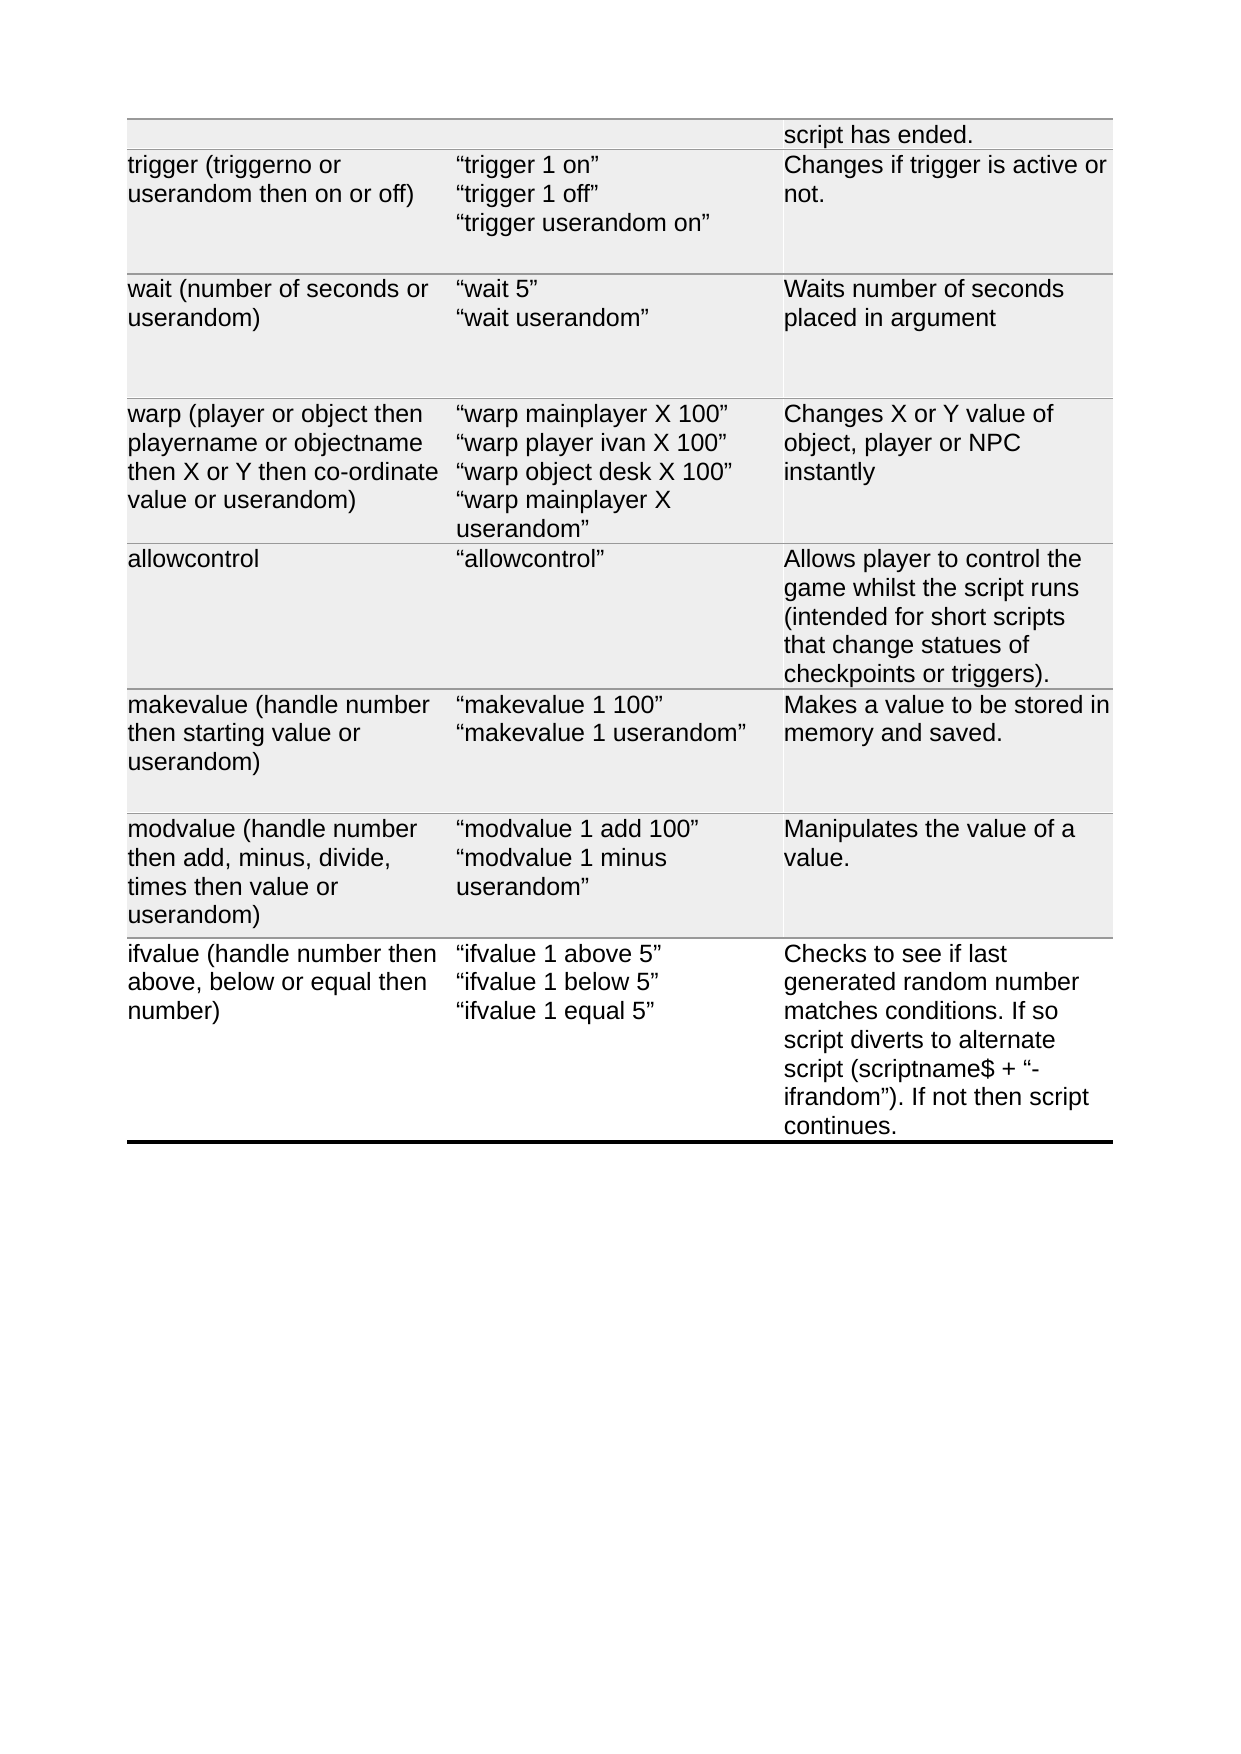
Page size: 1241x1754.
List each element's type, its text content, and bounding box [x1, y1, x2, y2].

table_cell allowcontrol [127, 544, 456, 688]
table_cell warp (player or object then playername or objectname then X or Y then co-ordinate value or userandom) [127, 399, 456, 543]
table_cell Allows player to control the game whilst the script runs (intended for short scripts that change statues of checkpoints or triggers). [784, 544, 1113, 688]
table_cell “allowcontrol” [456, 544, 783, 688]
table_cell script has ended. [784, 120, 1113, 148]
table_cell Waits number of seconds placed in argument [784, 275, 1113, 397]
table_cell [456, 120, 783, 148]
table_cell wait (number of seconds or userandom) [127, 275, 456, 397]
table_cell Changes X or Y value of object, player or NPC instantly [784, 399, 1113, 543]
table_cell ifvalue (handle number then above, below or equal then number) [127, 939, 456, 1140]
table_cell Manipulates the value of a value. [784, 814, 1113, 937]
table_cell “ifvalue 1 above 5” “ifvalue 1 below 5” “ifvalue 1 equal 5” [456, 939, 783, 1140]
table_cell [127, 120, 456, 148]
table_cell “trigger 1 on” “trigger 1 off” “trigger userandom on” [456, 150, 783, 273]
table_cell modvalue (handle number then add, minus, divide, times then value or userandom) [127, 814, 456, 937]
table_cell “makevalue 1 100” “makevalue 1 userandom” [456, 690, 783, 812]
table_cell “modvalue 1 add 100” “modvalue 1 minus userandom” [456, 814, 783, 937]
table_cell Makes a value to be stored in memory and saved. [784, 690, 1113, 812]
table_cell Changes if trigger is active or not. [784, 150, 1113, 273]
table_cell “wait 5” “wait userandom” [456, 275, 783, 397]
table_cell makevalue (handle number then starting value or userandom) [127, 690, 456, 812]
table_cell Checks to see if last generated random number matches conditions. If so script diverts to alternate script (scriptname$ + “-ifrandom”). If not then script continues. [784, 939, 1113, 1140]
table_cell trigger (triggerno or userandom then on or off) [127, 150, 456, 273]
table_cell “warp mainplayer X 100” “warp player ivan X 100” “warp object desk X 100” “warp mainplayer X userandom” [456, 399, 783, 543]
